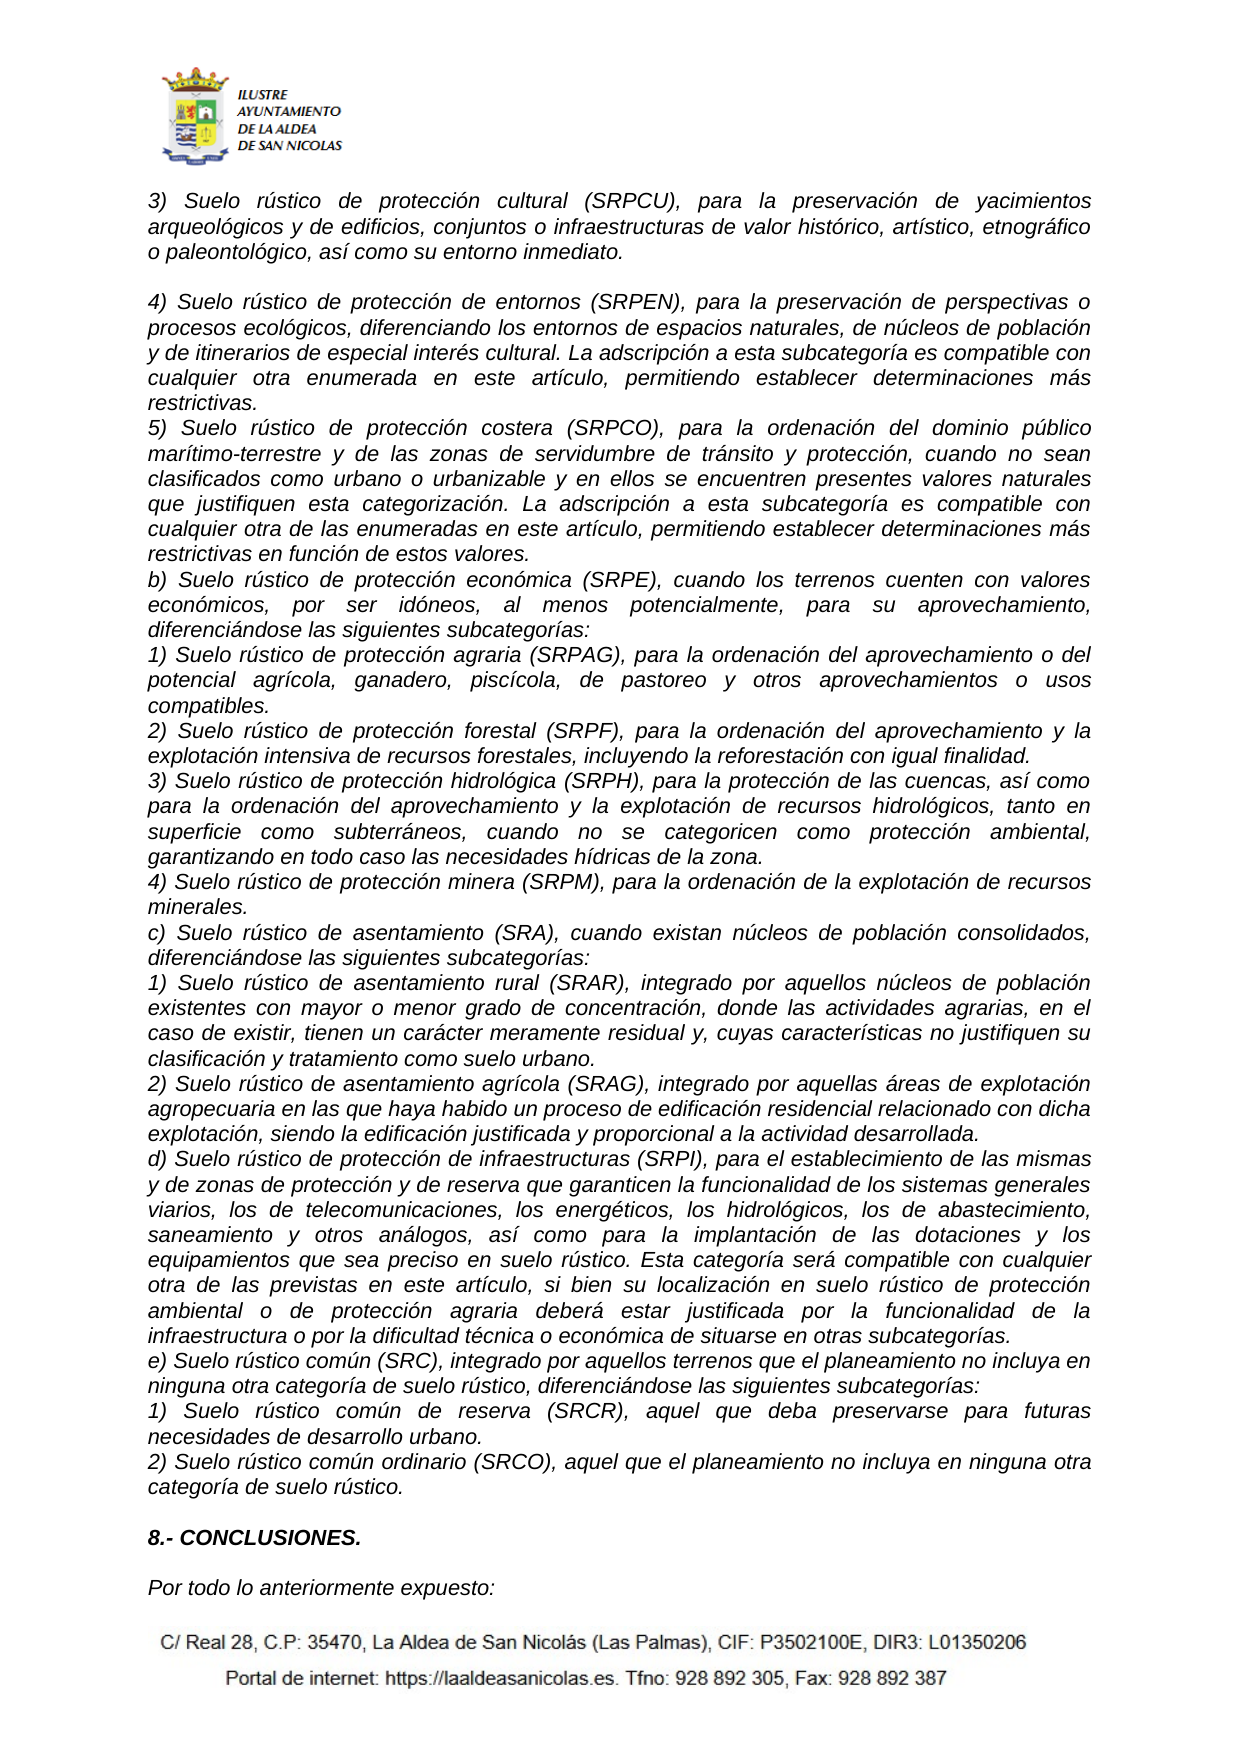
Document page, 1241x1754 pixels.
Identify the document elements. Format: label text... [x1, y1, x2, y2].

text Por todo lo anteriormente expuesto: [148, 1575, 1093, 1600]
picture [148, 1626, 1034, 1694]
text d) Suelo rústico de protección de infraestructuras (SRPI), para el establecimiento de las mismas y de zonas de protección y de reserva que garanticen la funcionalidad de los sistemas generales viarios, los de telecomunicaciones, los energéticos, los hidrológicos, los de abastecimiento, saneamiento y otros análogos, así como para la implantación de las dotaciones y los equipamientos que sea preciso en suelo rústico. Esta categoría será compatible con cualquier otra de las previstas en este artículo, si bien su localización en suelo rústico de protección ambiental o de protección agraria deberá estar justificada por la funcionalidad de la infraestructura o por la dificultad técnica o económica de situarse en otras subcategorías. [148, 1146, 1093, 1348]
text 4) Suelo rústico de protección minera (SRPM), para la ordenación de la explotación de recursos minerales. [148, 869, 1093, 919]
text 3) Suelo rústico de protección cultural (SRPCU), para la preservación de yacimientos arqueológicos y de edificios, conjuntos o infraestructuras de valor histórico, artístico, etnográfico o paleontológico, así como su entorno inmediato. [148, 188, 1093, 264]
text 1) Suelo rústico de protección agraria (SRPAG), para la ordenación del aprovechamiento o del potencial agrícola, ganadero, piscícola, de pastoreo y otros aprovechamientos o usos compatibles. [148, 642, 1093, 718]
text 5) Suelo rústico de protección costera (SRPCO), para la ordenación del dominio público marítimo-terrestre y de las zonas de servidumbre de tránsito y protección, cuando no sean clasificados como urbano o urbanizable y en ellos se encuentren presentes valores naturales que justifiquen esta categorización. La adscripción a esta subcategoría es compatible con cualquier otra de las enumeradas en este artículo, permitiendo establecer determinaciones más restrictivas en función de estos valores. [148, 415, 1093, 567]
text 2) Suelo rústico de protección forestal (SRPF), para la ordenación del aprovechamiento y la explotación intensiva de recursos forestales, incluyendo la reforestación con igual finalidad. [148, 718, 1093, 768]
text e) Suelo rústico común (SRC), integrado por aquellos terrenos que el planeamiento no incluya en ninguna otra categoría de suelo rústico, diferenciándose las siguientes subcategorías: [148, 1348, 1093, 1398]
picture [148, 59, 358, 173]
text b) Suelo rústico de protección económica (SRPE), cuando los terrenos cuenten con valores económicos, por ser idóneos, al menos potencialmente, para su aprovechamiento, diferenciándose las siguientes subcategorías: [148, 567, 1093, 642]
text 1) Suelo rústico de asentamiento rural (SRAR), integrado por aquellos núcleos de población existentes con mayor o menor grado de concentración, donde las actividades agrarias, en el caso de existir, tienen un carácter meramente residual y, cuyas características no justifiquen su clasificación y tratamiento como suelo urbano. [148, 970, 1093, 1071]
text 1) Suelo rústico común de reserva (SRCR), aquel que deba preservarse para futuras necesidades de desarrollo urbano. [148, 1398, 1093, 1449]
text 2) Suelo rústico común ordinario (SRCO), aquel que el planeamiento no incluya en ninguna otra categoría de suelo rústico. [148, 1449, 1093, 1499]
text 8.- CONCLUSIONES. [148, 1524, 1093, 1550]
text 3) Suelo rústico de protección hidrológica (SRPH), para la protección de las cuencas, así como para la ordenación del aprovechamiento y la explotación de recursos hidrológicos, tanto en superficie como subterráneos, cuando no se categoricen como protección ambiental, garantizando en todo caso las necesidades hídricas de la zona. [148, 768, 1093, 869]
text 4) Suelo rústico de protección de entornos (SRPEN), para la preservación de perspectivas o procesos ecológicos, diferenciando los entornos de espacios naturales, de núcleos de población y de itinerarios de especial interés cultural. La adscripción a esta subcategoría es compatible con cualquier otra enumerada en este artículo, permitiendo establecer determinaciones más restrictivas. [148, 289, 1093, 415]
text c) Suelo rústico de asentamiento (SRA), cuando existan núcleos de población consolidados, diferenciándose las siguientes subcategorías: [148, 919, 1093, 970]
text 2) Suelo rústico de asentamiento agrícola (SRAG), integrado por aquellas áreas de explotación agropecuaria en las que haya habido un proceso de edificación residencial relacionado con dicha explotación, siendo la edificación justificada y proporcional a la actividad desarrollada. [148, 1071, 1093, 1146]
